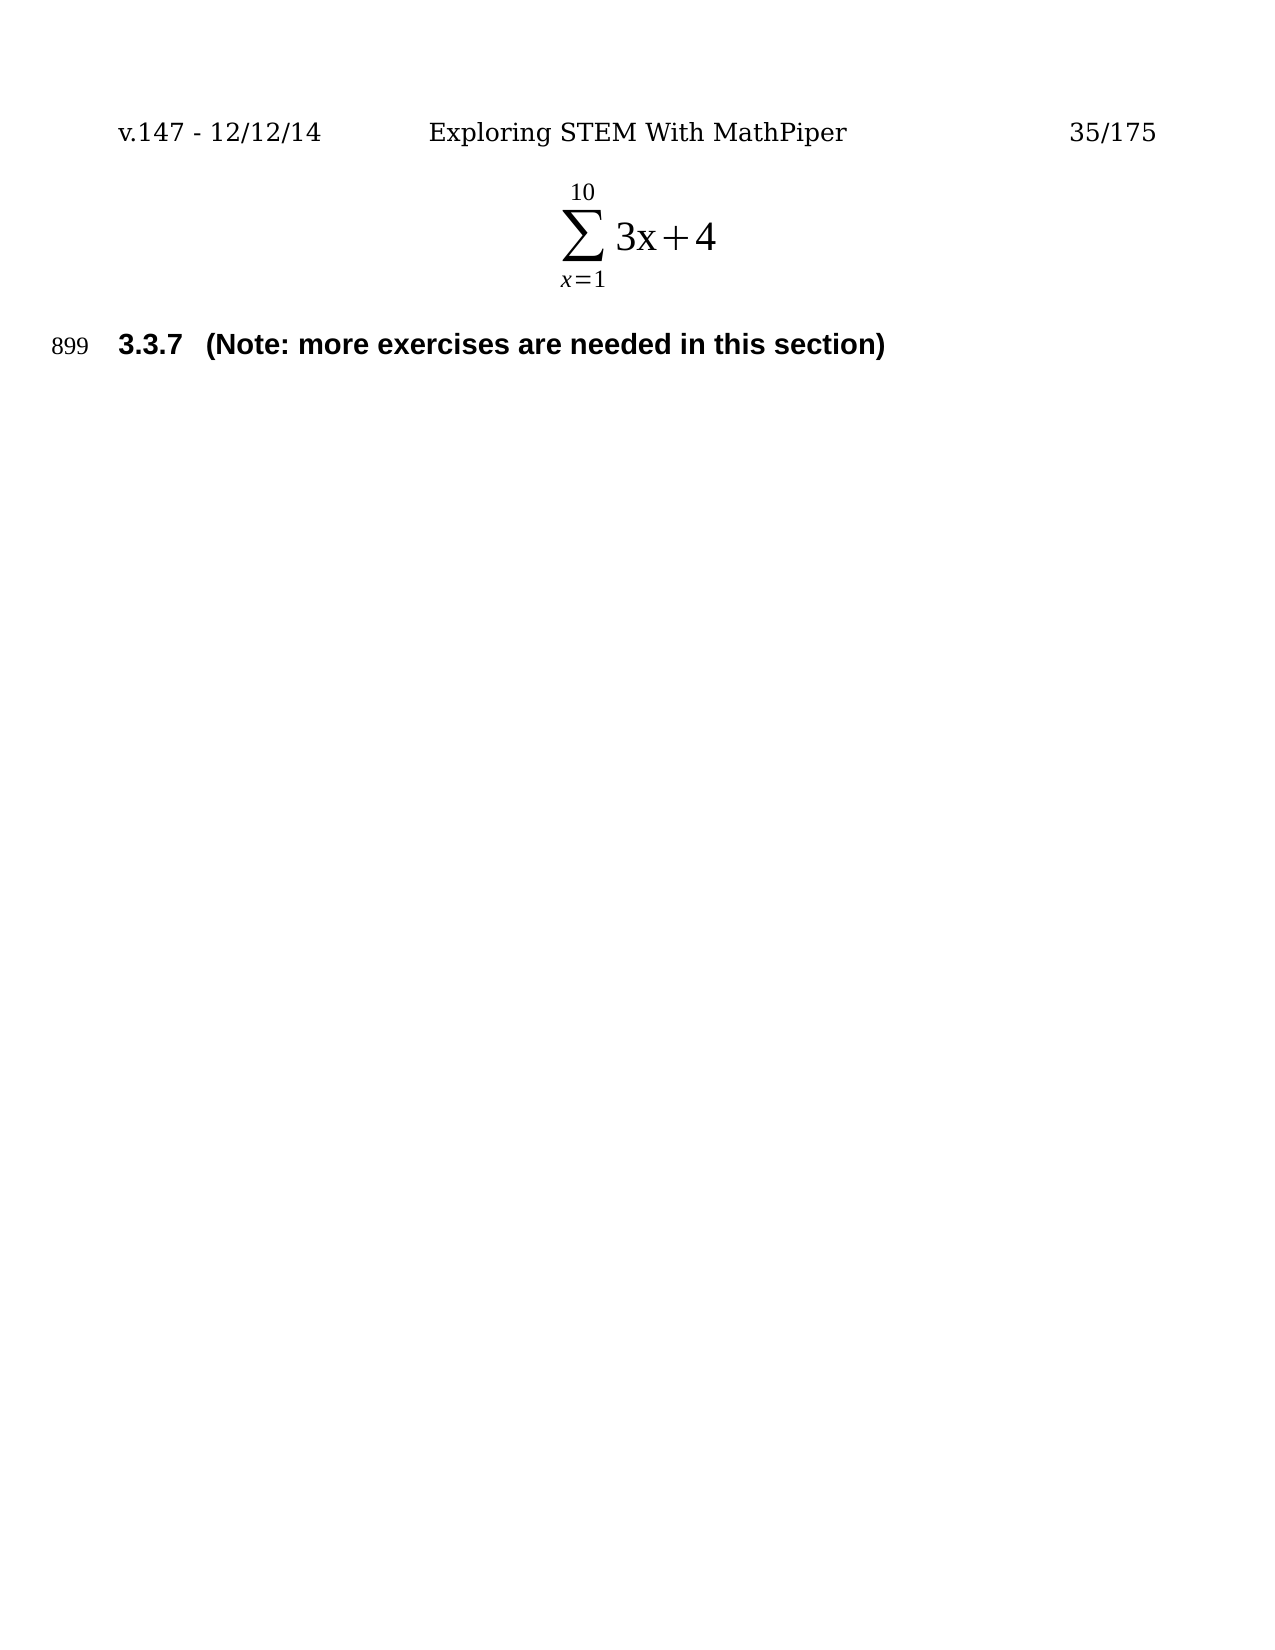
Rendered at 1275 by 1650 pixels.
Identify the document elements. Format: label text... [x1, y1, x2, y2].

subtitle (Note: more exercises are needed in this section) [118, 327, 1157, 361]
